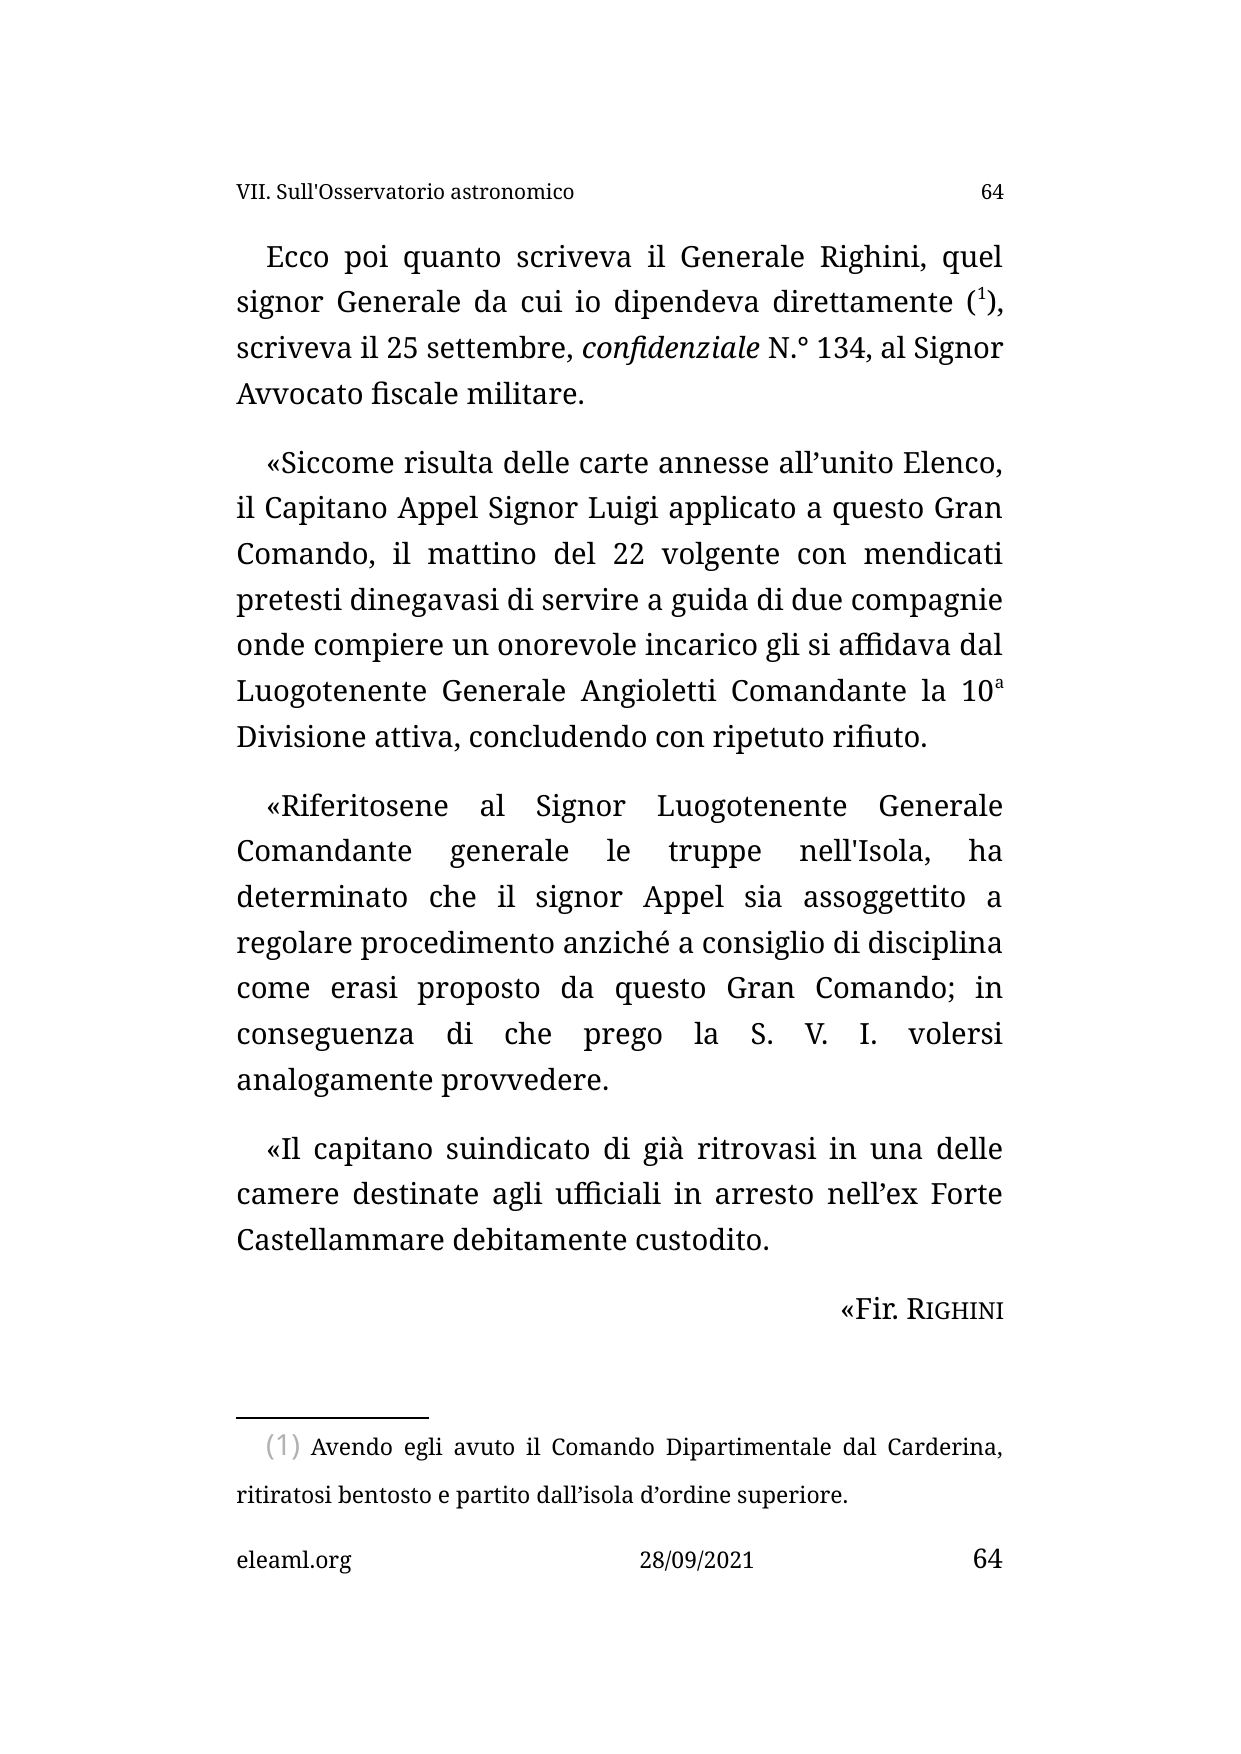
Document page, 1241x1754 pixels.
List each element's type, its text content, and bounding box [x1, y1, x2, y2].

text «Siccome risulta delle carte annesse all’unito Elenco, il Capitano Appel Signor Luigi applicato a questo Gran Comando, il mattino del 22 volgente con mendicati pretesti dinegavasi di servire a guida di due compagnie onde compiere un onorevole incarico gli si affidava dal Luogotenente Generale Angioletti Comandante la 10a Divisione attiva, concludendo con ripetuto rifiuto. [236, 442, 1004, 756]
text «Il capitano suindicato di già ritrovasi in una delle camere destinate agli ufficiali in arresto nell’ex Forte Castellammare debitamente custodito. [236, 1128, 1004, 1259]
text «Riferitosene al Signor Luogotenente Generale Comandante generale le truppe nell'Isola, ha determinato che il signor Appel sia assoggettito a regolare procedimento anziché a consiglio di disciplina come erasi proposto da questo Gran Comando; in conseguenza di che prego la S. V. I. volersi analogamente provvedere. [236, 785, 1004, 1098]
text Avendo egli avuto il Comando Dipartimentale dal Carderina, ritiratosi bentosto e partito dall’isola d’ordine superiore. [236, 1424, 1004, 1510]
text Ecco poi quanto scriveva il Generale Righini, quel signor Generale da cui io dipendeva direttamente (), scriveva il 25 settembre, confidenziale N.° 134, al Signor Avvocato fiscale militare. [236, 236, 1004, 413]
text «Fir. Righini [236, 1288, 1004, 1328]
